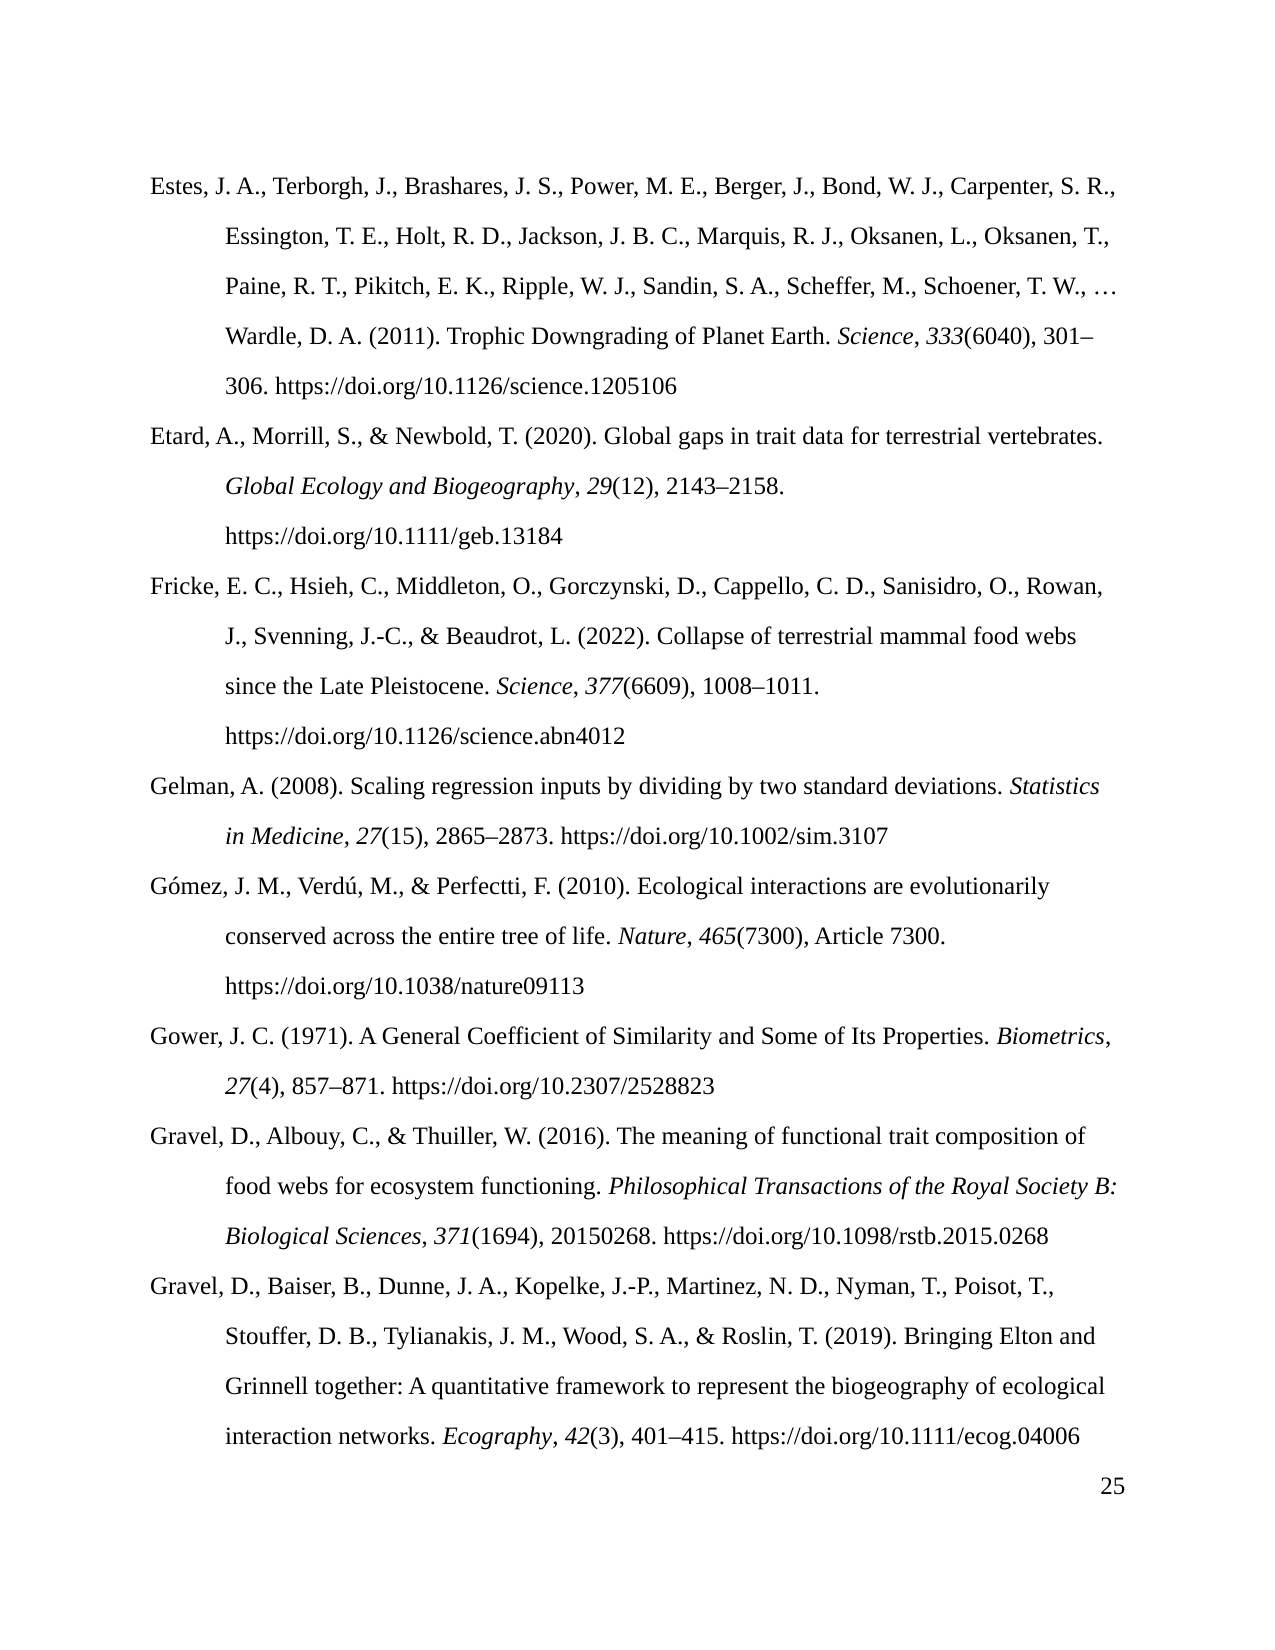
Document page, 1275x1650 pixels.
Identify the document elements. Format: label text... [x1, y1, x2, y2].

text Gómez, J. M., Verdú, M., & Perfectti, F. (2010). Ecological interactions are evolutionarily conserved across the entire tree of life. Nature, 465(7300), Article 7300. https://doi.org/10.1038/nature09113 [150, 850, 1125, 1000]
text Fricke, E. C., Hsieh, C., Middleton, O., Gorczynski, D., Cappello, C. D., Sanisidro, O., Rowan, J., Svenning, J.-C., & Beaudrot, L. (2022). Collapse of terrestrial mammal food webs since the Late Pleistocene. Science, 377(6609), 1008–1011. https://doi.org/10.1126/science.abn4012 [150, 550, 1125, 750]
text Estes, J. A., Terborgh, J., Brashares, J. S., Power, M. E., Berger, J., Bond, W. J., Carpenter, S. R., Essington, T. E., Holt, R. D., Jackson, J. B. C., Marquis, R. J., Oksanen, L., Oksanen, T., Paine, R. T., Pikitch, E. K., Ripple, W. J., Sandin, S. A., Scheffer, M., Schoener, T. W., … Wardle, D. A. (2011). Trophic Downgrading of Planet Earth. Science, 333(6040), 301–306. https://doi.org/10.1126/science.1205106 [150, 150, 1125, 400]
text Gower, J. C. (1971). A General Coefficient of Similarity and Some of Its Properties. Biometrics, 27(4), 857–871. https://doi.org/10.2307/2528823 [150, 1000, 1125, 1100]
text Gravel, D., Baiser, B., Dunne, J. A., Kopelke, J.-P., Martinez, N. D., Nyman, T., Poisot, T., Stouffer, D. B., Tylianakis, J. M., Wood, S. A., & Roslin, T. (2019). Bringing Elton and Grinnell together: A quantitative framework to represent the biogeography of ecological interaction networks. Ecography, 42(3), 401–415. https://doi.org/10.1111/ecog.04006 [150, 1250, 1125, 1450]
text Gravel, D., Albouy, C., & Thuiller, W. (2016). The meaning of functional trait composition of food webs for ecosystem functioning. Philosophical Transactions of the Royal Society B: Biological Sciences, 371(1694), 20150268. https://doi.org/10.1098/rstb.2015.0268 [150, 1100, 1125, 1250]
text Gelman, A. (2008). Scaling regression inputs by dividing by two standard deviations. Statistics in Medicine, 27(15), 2865–2873. https://doi.org/10.1002/sim.3107 [150, 750, 1125, 850]
text Etard, A., Morrill, S., & Newbold, T. (2020). Global gaps in trait data for terrestrial vertebrates. Global Ecology and Biogeography, 29(12), 2143–2158. https://doi.org/10.1111/geb.13184 [150, 400, 1125, 550]
